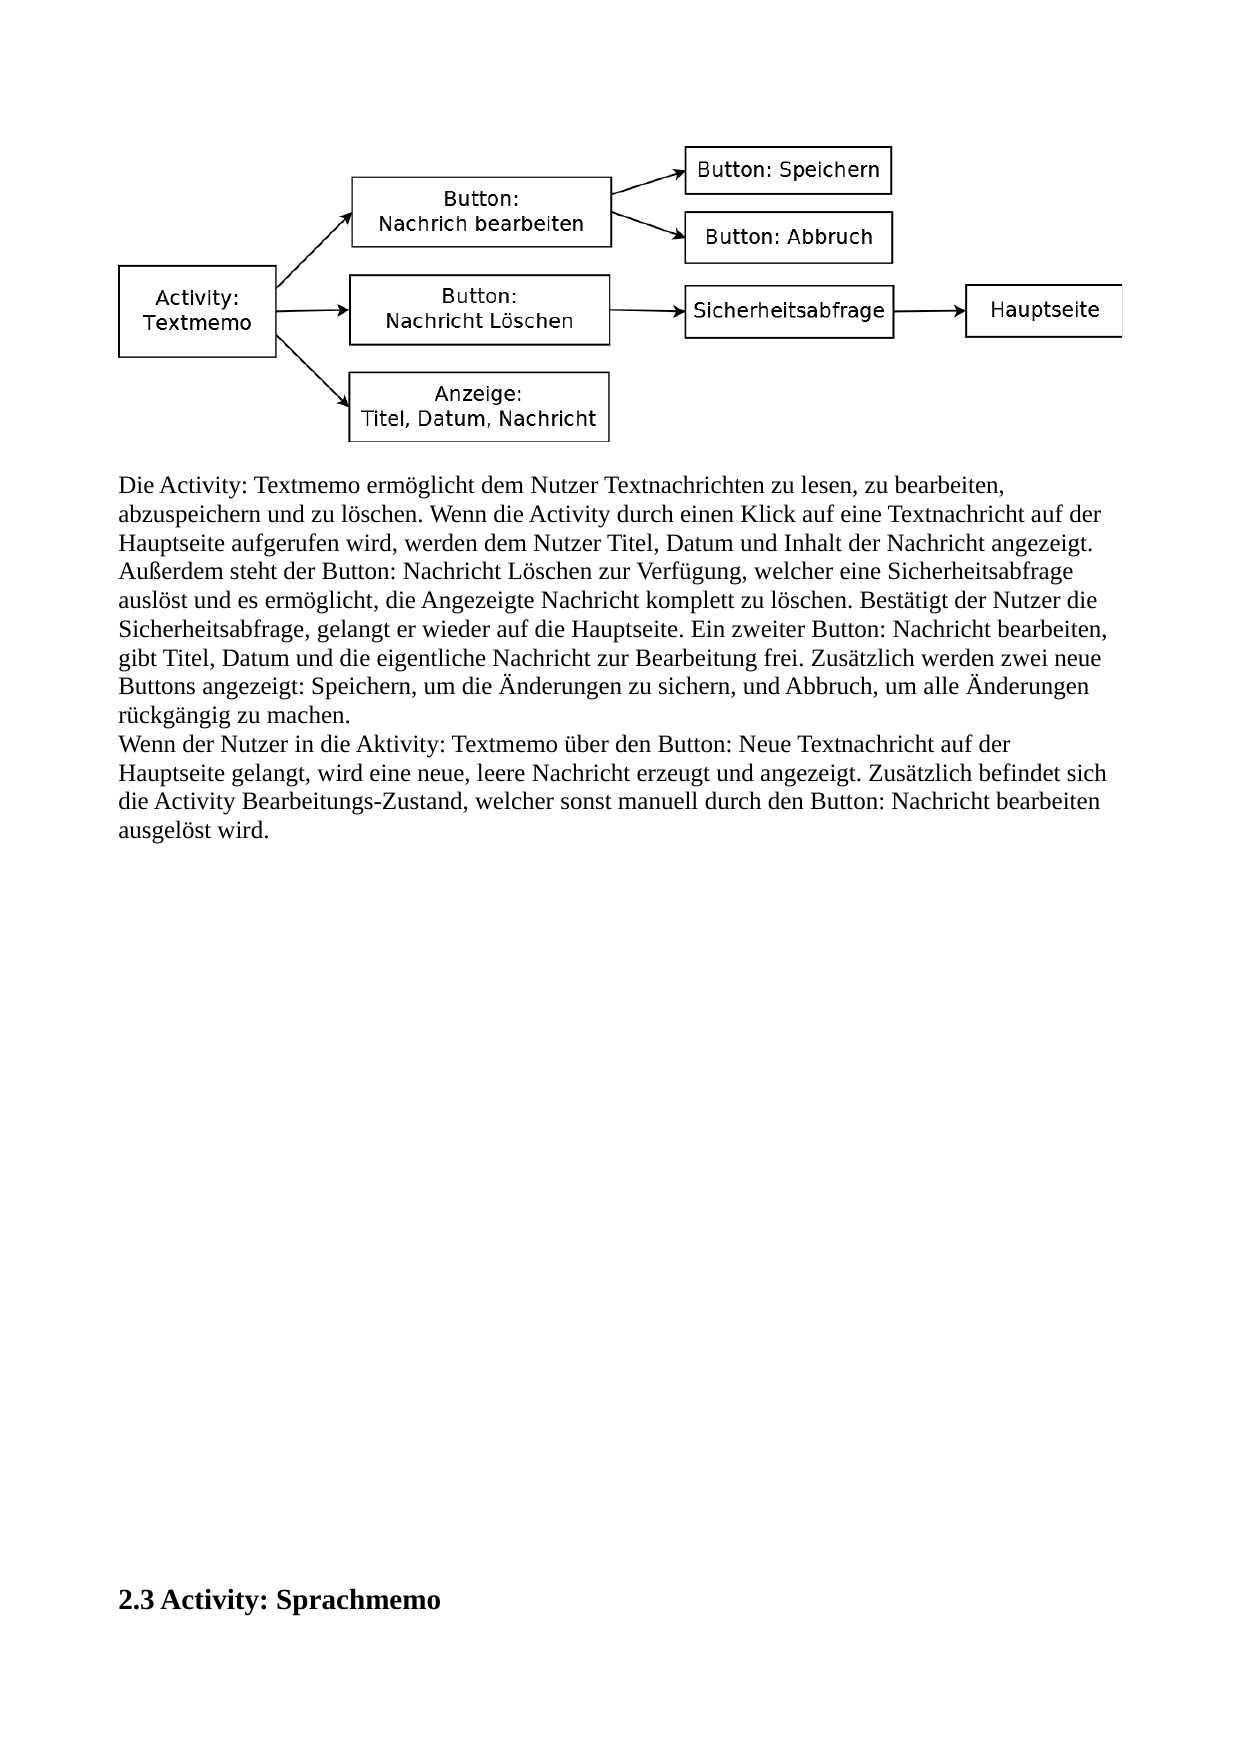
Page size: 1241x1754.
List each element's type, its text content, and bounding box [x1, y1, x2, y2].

text 2.3 Activity: Sprachmemo [118, 1582, 1122, 1615]
text Wenn der Nutzer in die Aktivity: Textmemo über den Button: Neue Textnachricht auf der Hauptseite gelangt, wird eine neue, leere Nachricht erzeugt und angezeigt. Zusätzlich befindet sich die Activity Bearbeitungs-Zustand, welcher sonst manuell durch den Button: Nachricht bearbeiten ausgelöst wird. [118, 729, 1122, 844]
picture [118, 146, 1123, 442]
text Die Activity: Textmemo ermöglicht dem Nutzer Textnachrichten zu lesen, zu bearbeiten, abzuspeichern und zu löschen. Wenn die Activity durch einen Klick auf eine Textnachricht auf der Hauptseite aufgerufen wird, werden dem Nutzer Titel, Datum und Inhalt der Nachricht angezeigt. Außerdem steht der Button: Nachricht Löschen zur Verfügung, welcher eine Sicherheitsabfrage auslöst und es ermöglicht, die Angezeigte Nachricht komplett zu löschen. Bestätigt der Nutzer die Sicherheitsabfrage, gelangt er wieder auf die Hauptseite. Ein zweiter Button: Nachricht bearbeiten, gibt Titel, Datum und die eigentliche Nachricht zur Bearbeitung frei. Zusätzlich werden zwei neue Buttons angezeigt: Speichern, um die Änderungen zu sichern, und Abbruch, um alle Änderungen rückgängig zu machen. [118, 470, 1122, 729]
